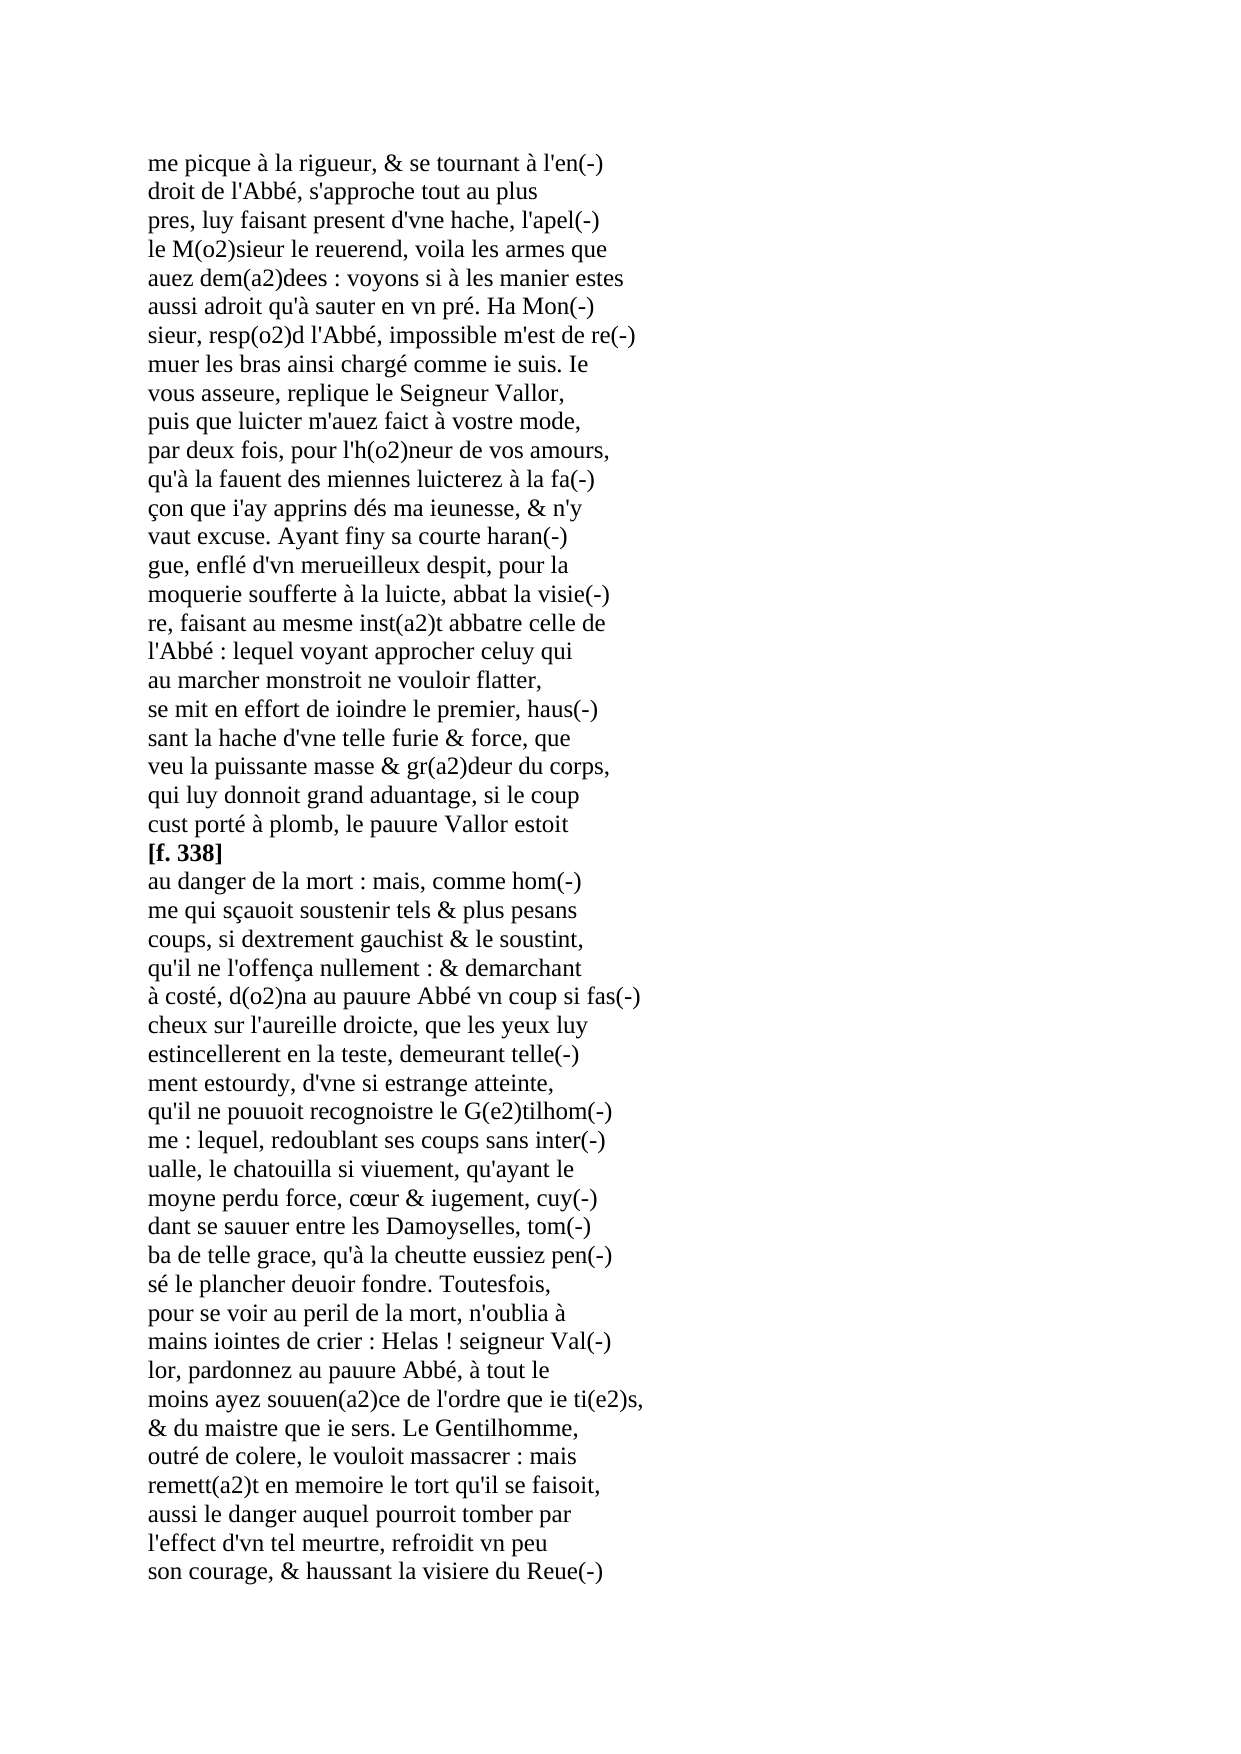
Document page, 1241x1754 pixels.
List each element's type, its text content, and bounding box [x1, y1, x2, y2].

text me picque à la rigueur, & se tournant à l'en(-) droit de l'Abbé, s'approche tout au plus pres, luy faisant present d'vne hache, l'apel(-) le M(o2)sieur le reuerend, voila les armes que auez dem(a2)dees : voyons si à les manier estes aussi adroit qu'à sauter en vn pré. Ha Mon(-) sieur, resp(o2)d l'Abbé, impossible m'est de re(-) muer les bras ainsi chargé comme ie suis. Ie vous asseure, replique le Seigneur Vallor, puis que luicter m'auez faict à vostre mode, par deux fois, pour l'h(o2)neur de vos amours, qu'à la fauent des miennes luicterez à la fa(-) çon que i'ay apprins dés ma ieunesse, & n'y vaut excuse. Ayant finy sa courte haran(-) gue, enflé d'vn merueilleux despit, pour la moquerie soufferte à la luicte, abbat la visie(-) re, faisant au mesme inst(a2)t abbatre celle de l'Abbé : lequel voyant approcher celuy qui au marcher monstroit ne vouloir flatter, se mit en effort de ioindre le premier, haus(-) sant la hache d'vne telle furie & force, que veu la puissante masse & gr(a2)deur du corps, qui luy donnoit grand aduantage, si le coup cust porté à plomb, le pauure Vallor estoit [f. 338] au danger de la mort : mais, comme hom(-) me qui sçauoit soustenir tels & plus pesans coups, si dextrement gauchist & le soustint, qu'il ne l'offença nullement : & demarchant à costé, d(o2)na au pauure Abbé vn coup si fas(-) cheux sur l'aureille droicte, que les yeux luy estincellerent en la teste, demeurant telle(-) ment estourdy, d'vne si estrange atteinte, qu'il ne pouuoit recognoistre le G(e2)tilhom(-) me : lequel, redoublant ses coups sans inter(-) ualle, le chatouilla si viuement, qu'ayant le moyne perdu force, cœur & iugement, cuy(-) dant se sauuer entre les Damoyselles, tom(-) ba de telle grace, qu'à la cheutte eussiez pen(-) sé le plancher deuoir fondre. Toutesfois, pour se voir au peril de la mort, n'oublia à mains iointes de crier : Helas ! seigneur Val(-) lor, pardonnez au pauure Abbé, à tout le moins ayez souuen(a2)ce de l'ordre que ie ti(e2)s, & du maistre que ie sers. Le Gentilhomme, outré de colere, le vouloit massacrer : mais remett(a2)t en memoire le tort qu'il se faisoit, aussi le danger auquel pourroit tomber par l'effect d'vn tel meurtre, refroidit vn peu son courage, & haussant la visiere du Reue(-) [148, 148, 1093, 1585]
